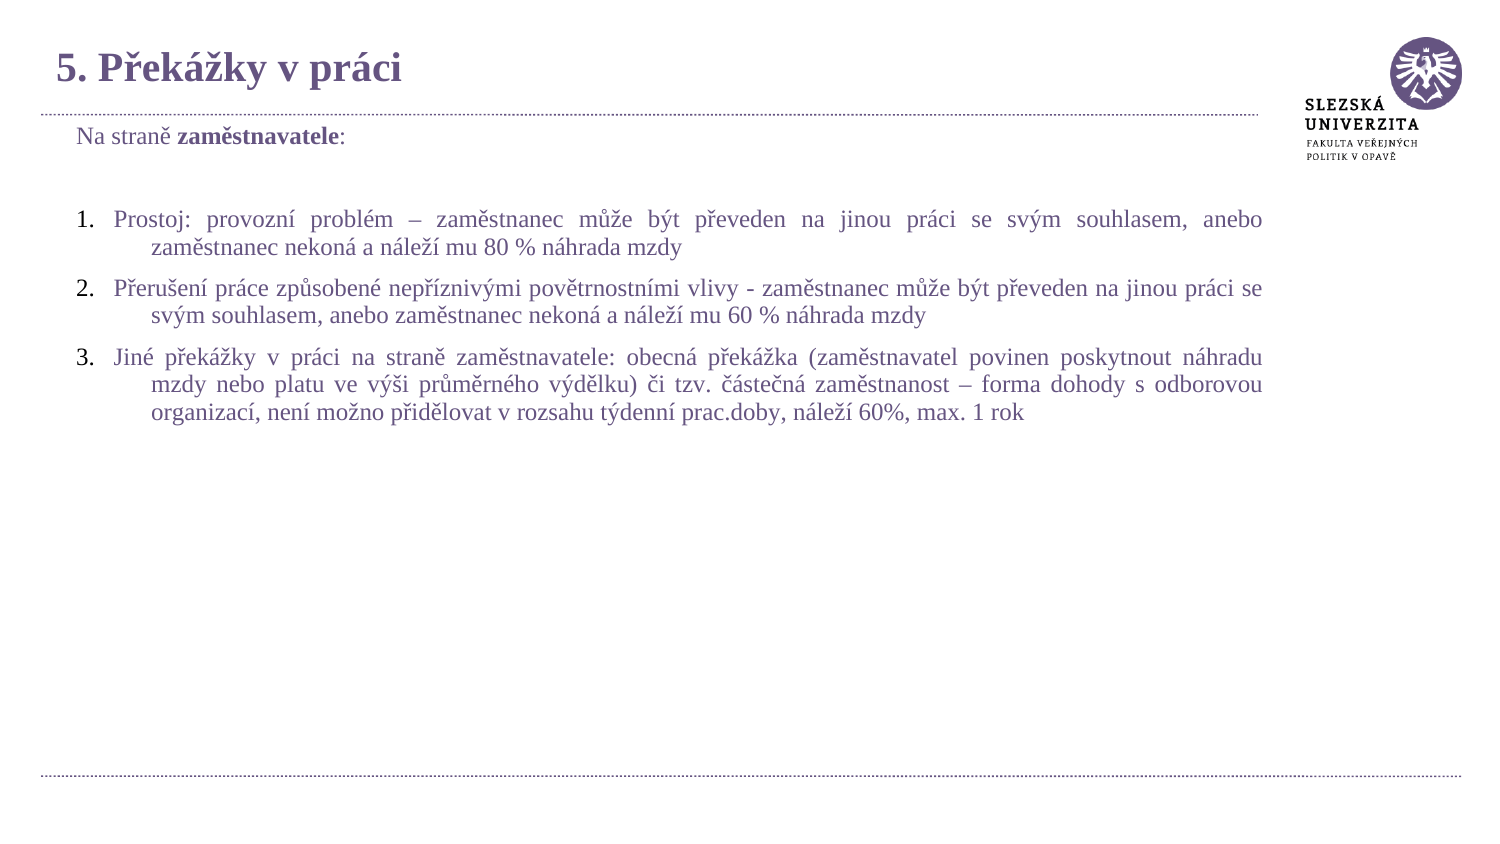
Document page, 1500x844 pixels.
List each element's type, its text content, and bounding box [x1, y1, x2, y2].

text_box Na straně zaměstnavatele: Prostoj: provozní problém – zaměstnanec může být převeden na jinou práci se svým souhlasem, anebo zaměstnanec nekoná a náleží mu 80 % náhrada mzdy Přerušení práce způsobené nepříznivými povětrnostními vlivy - zaměstnanec může být převeden na jinou práci se svým souhlasem, anebo zaměstnanec nekoná a náleží mu 60 % náhrada mzdy Jiné překážky v práci na straně zaměstnavatele: obecná překážka (zaměstnavatel povinen poskytnout náhradu mzdy nebo platu ve výši průměrného výdělku) či tzv. částečná zaměstnanost – forma dohody s odborovou organizací, není možno přidělovat v rozsahu týdenní prac.doby, náleží 60%, max. 1 rok [61, 115, 1280, 775]
title 5. Překážky v práci [41, 32, 1220, 116]
